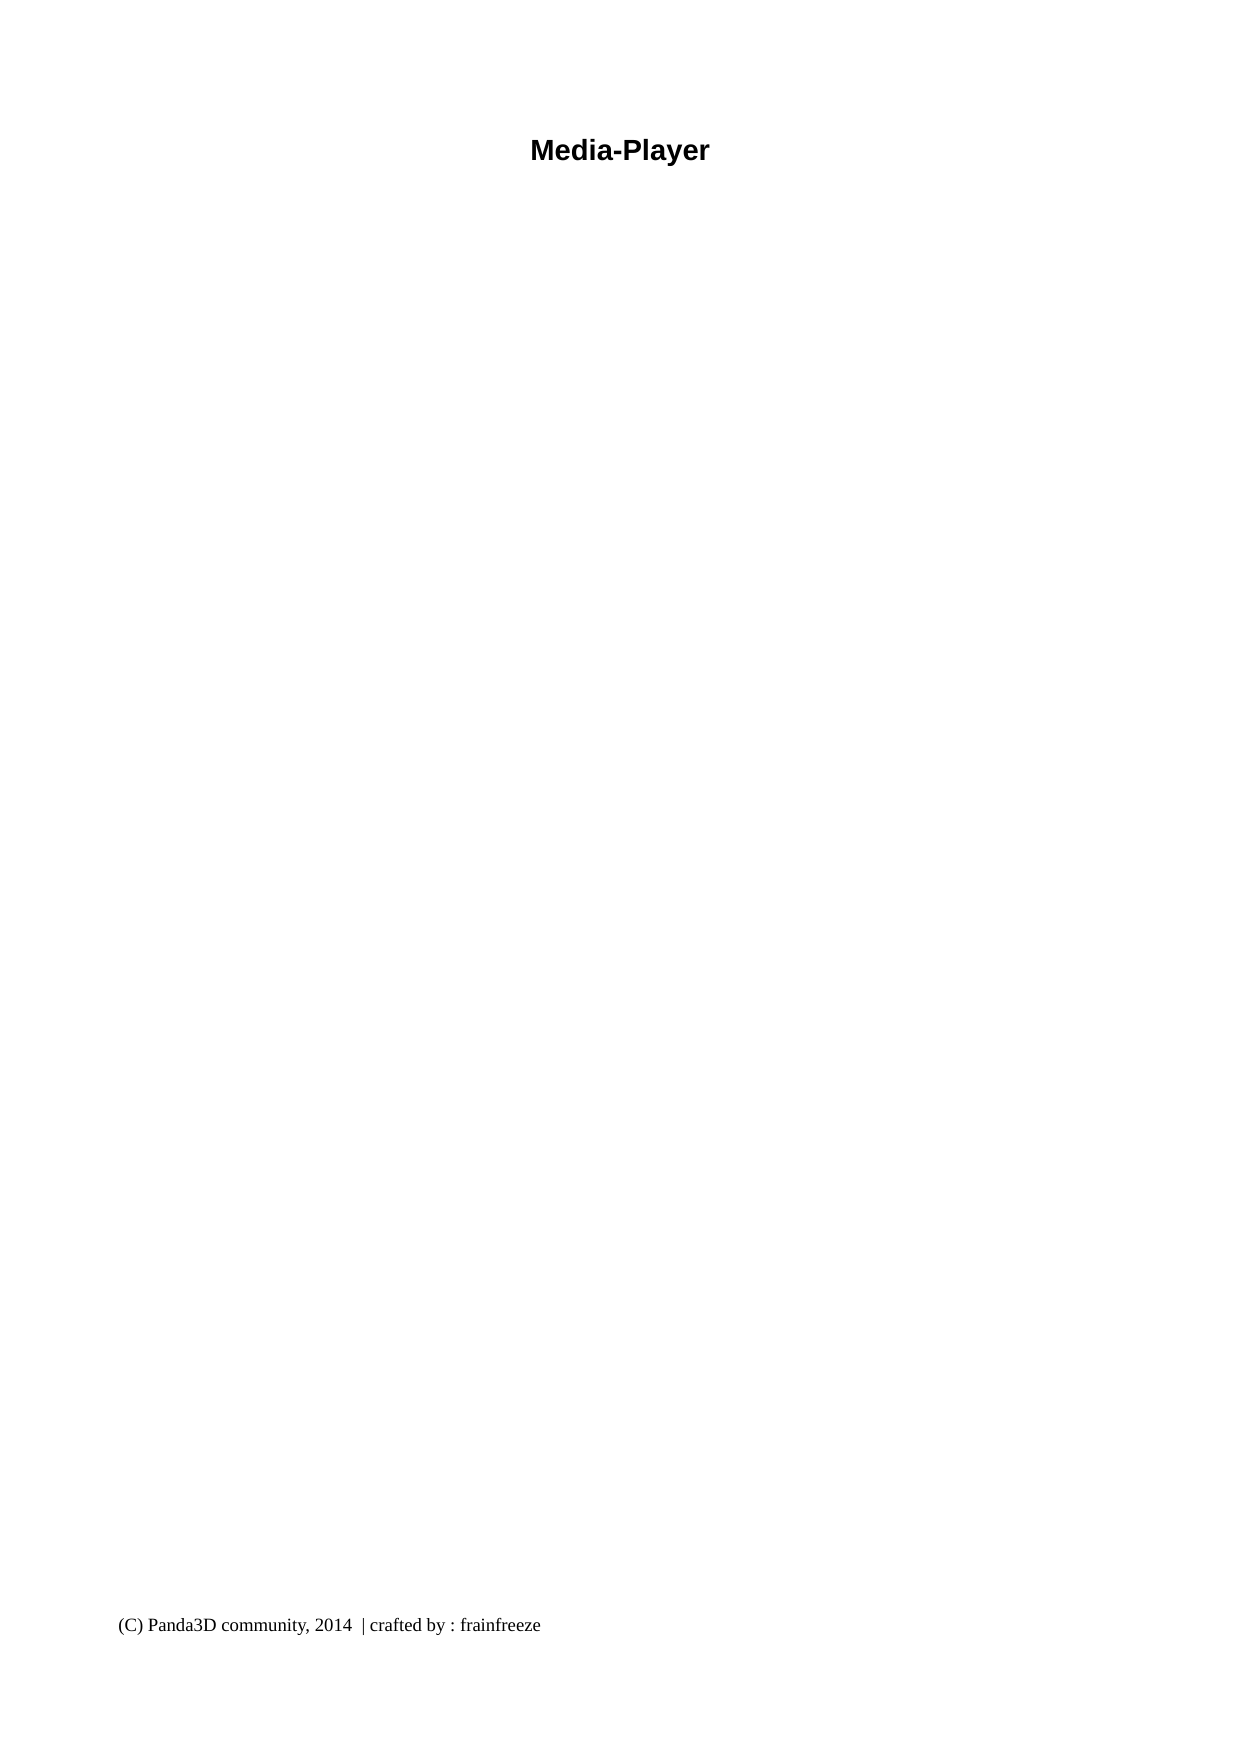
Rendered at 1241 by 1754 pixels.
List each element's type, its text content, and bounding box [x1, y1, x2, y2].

subtitle Media-Player [118, 133, 1122, 166]
